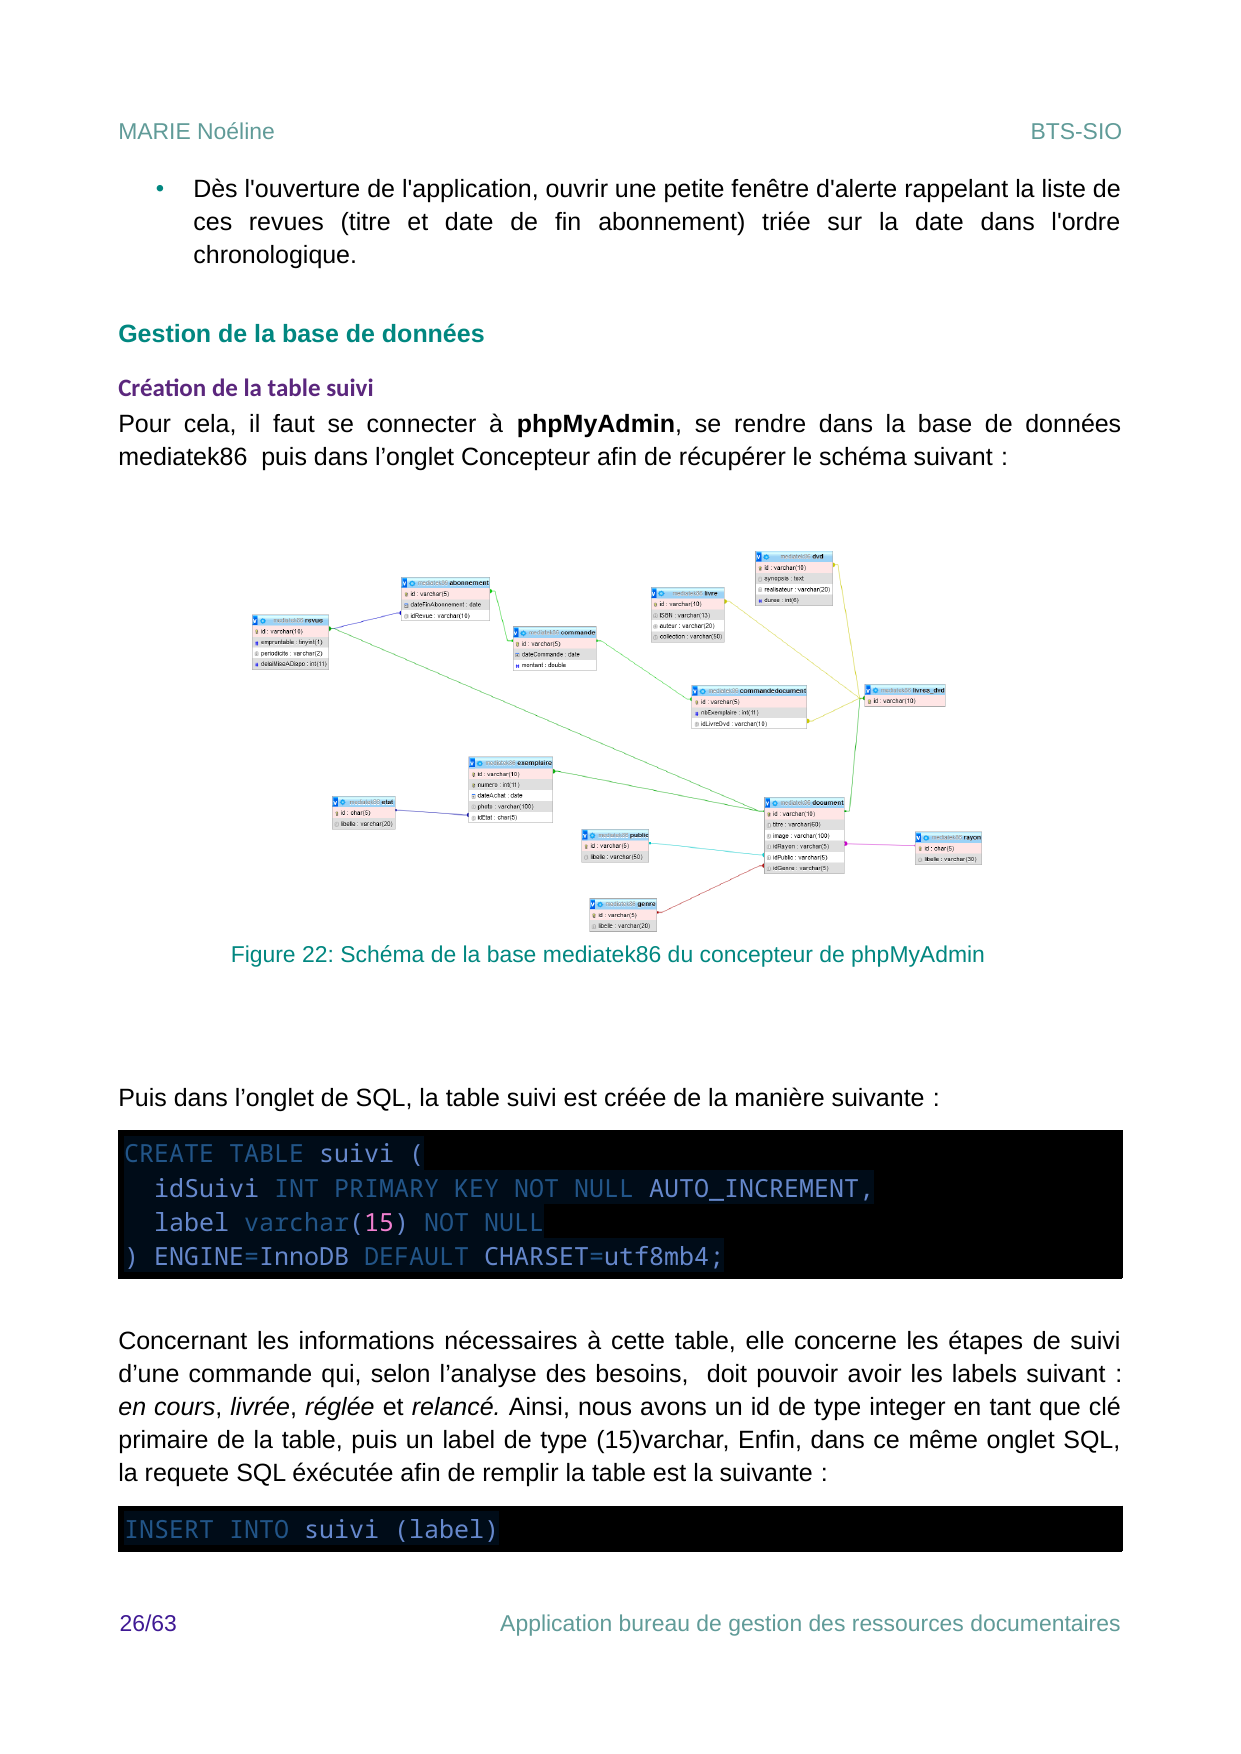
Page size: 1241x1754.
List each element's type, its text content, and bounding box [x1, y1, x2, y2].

list Dès l'ouverture de l'application, ouvrir une petite fenêtre d'alerte rappelant la liste de ces revues (titre et date de fin abonnement) triée sur la date dans l'ordre chronologique. [156, 174, 1122, 269]
picture [231, 551, 984, 941]
text Puis dans l’onglet de SQL, la table suivi est créée de la manière suivante : [118, 1083, 1122, 1111]
subtitle Création de la table suivi [118, 372, 1122, 403]
table_header CREATE TABLE suivi ( idSuivi INT PRIMARY KEY NOT NULL AUTO_INCREMENT, label varchar(15) NOT NULL ) ENGINE=InnoDB DEFAULT CHARSET=utf8mb4; [119, 1131, 1122, 1278]
subtitle Gestion de la base de données [118, 319, 1122, 347]
table_header INSERT INTO suivi (label) [119, 1507, 1122, 1551]
text Pour cela, il faut se connecter à phpMyAdmin, se rendre dans la base de données mediatek86 puis dans l’onglet Concepteur afin de récupérer le schéma suivant : [118, 409, 1122, 471]
text Figure 22: Schéma de la base mediatek86 du concepteur de phpMyAdmin [175, 941, 1040, 967]
text Concernant les informations nécessaires à cette table, elle concerne les étapes de suivi d’une commande qui, selon l’analyse des besoins, doit pouvoir avoir les labels suivant : en cours, livrée, réglée et relancé. Ainsi, nous avons un id de type integer en tant que clé primaire de la table, puis un label de type (15)varchar, Enfin, dans ce même onglet SQL, la requete SQL éxécutée afin de remplir la table est la suivante : [118, 1326, 1122, 1487]
